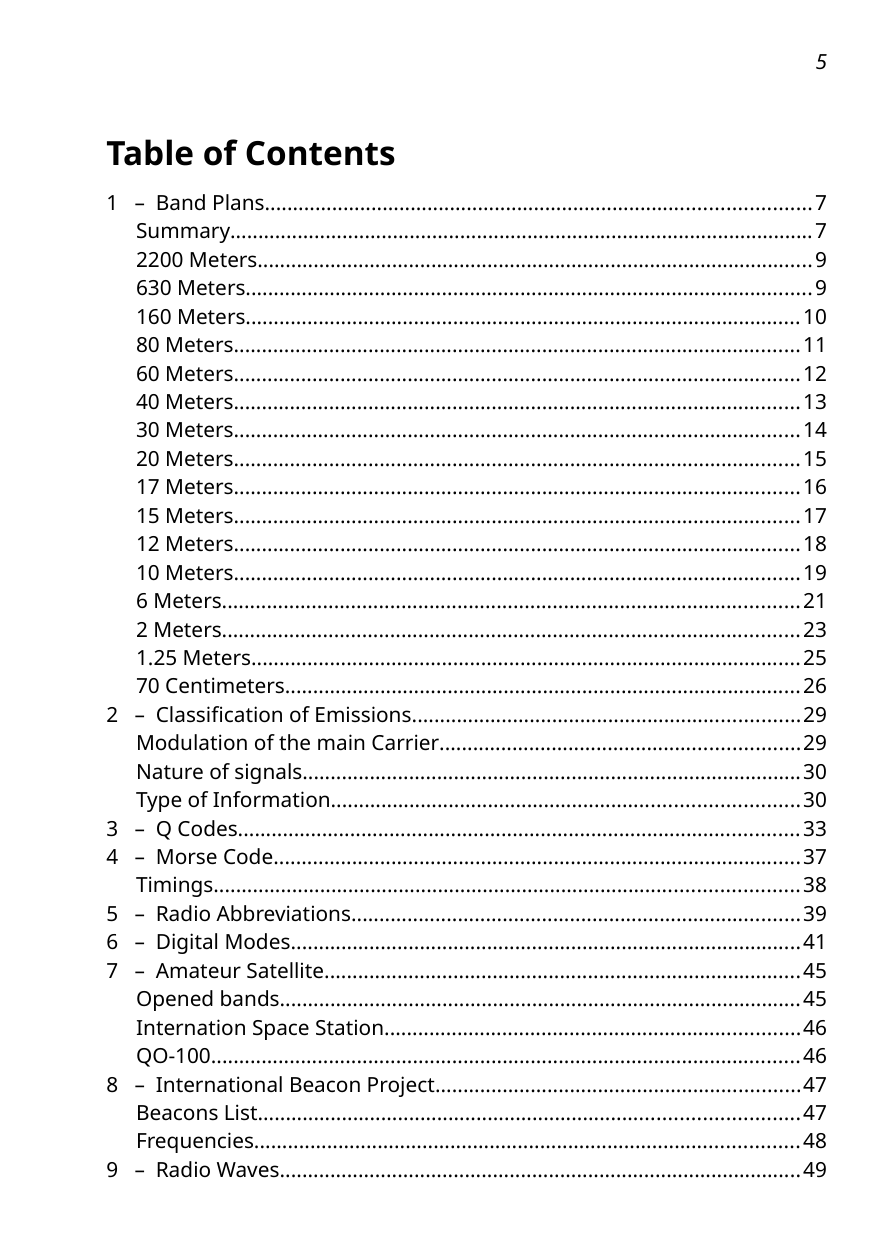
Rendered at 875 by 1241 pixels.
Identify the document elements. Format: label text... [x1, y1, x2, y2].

text 7 – Amateur Satellite 45 [106, 956, 827, 984]
text 3 – Q Codes 33 [106, 814, 827, 842]
text QO-100 46 [136, 1041, 827, 1070]
text 17 Meters 16 [136, 472, 827, 501]
text 2 Meters 23 [136, 615, 827, 643]
text 9 – Radio Waves 49 [106, 1155, 827, 1183]
text Opened bands 45 [136, 984, 827, 1013]
text Beacons List 47 [136, 1098, 827, 1127]
text 630 Meters 9 [136, 273, 827, 302]
text 80 Meters 11 [136, 330, 827, 359]
text 60 Meters 12 [136, 359, 827, 387]
text 1.25 Meters 25 [136, 643, 827, 672]
text Summary 7 [136, 217, 827, 245]
text 70 Centimeters 26 [136, 672, 827, 700]
text 2200 Meters 9 [136, 245, 827, 273]
text 6 – Digital Modes 41 [106, 927, 827, 956]
text 15 Meters 17 [136, 501, 827, 529]
text Nature of signals 30 [136, 757, 827, 785]
text 6 Meters 21 [136, 586, 827, 615]
text 1 – Band Plans 7 [106, 188, 827, 217]
text Type of Information 30 [136, 785, 827, 814]
text 8 – International Beacon Project 47 [106, 1070, 827, 1098]
text 5 – Radio Abbreviations 39 [106, 899, 827, 927]
text 40 Meters 13 [136, 387, 827, 416]
text Timings 38 [136, 871, 827, 899]
text 20 Meters 15 [136, 444, 827, 472]
text Internation Space Station 46 [136, 1013, 827, 1041]
subtitle Table of Contents [106, 130, 827, 176]
text 30 Meters 14 [136, 416, 827, 444]
text Frequencies 48 [136, 1127, 827, 1155]
text 2 – Classification of Emissions 29 [106, 700, 827, 728]
text 12 Meters 18 [136, 529, 827, 558]
text 4 – Morse Code 37 [106, 842, 827, 871]
text 160 Meters 10 [136, 302, 827, 330]
text 10 Meters 19 [136, 558, 827, 586]
text Modulation of the main Carrier 29 [136, 728, 827, 757]
